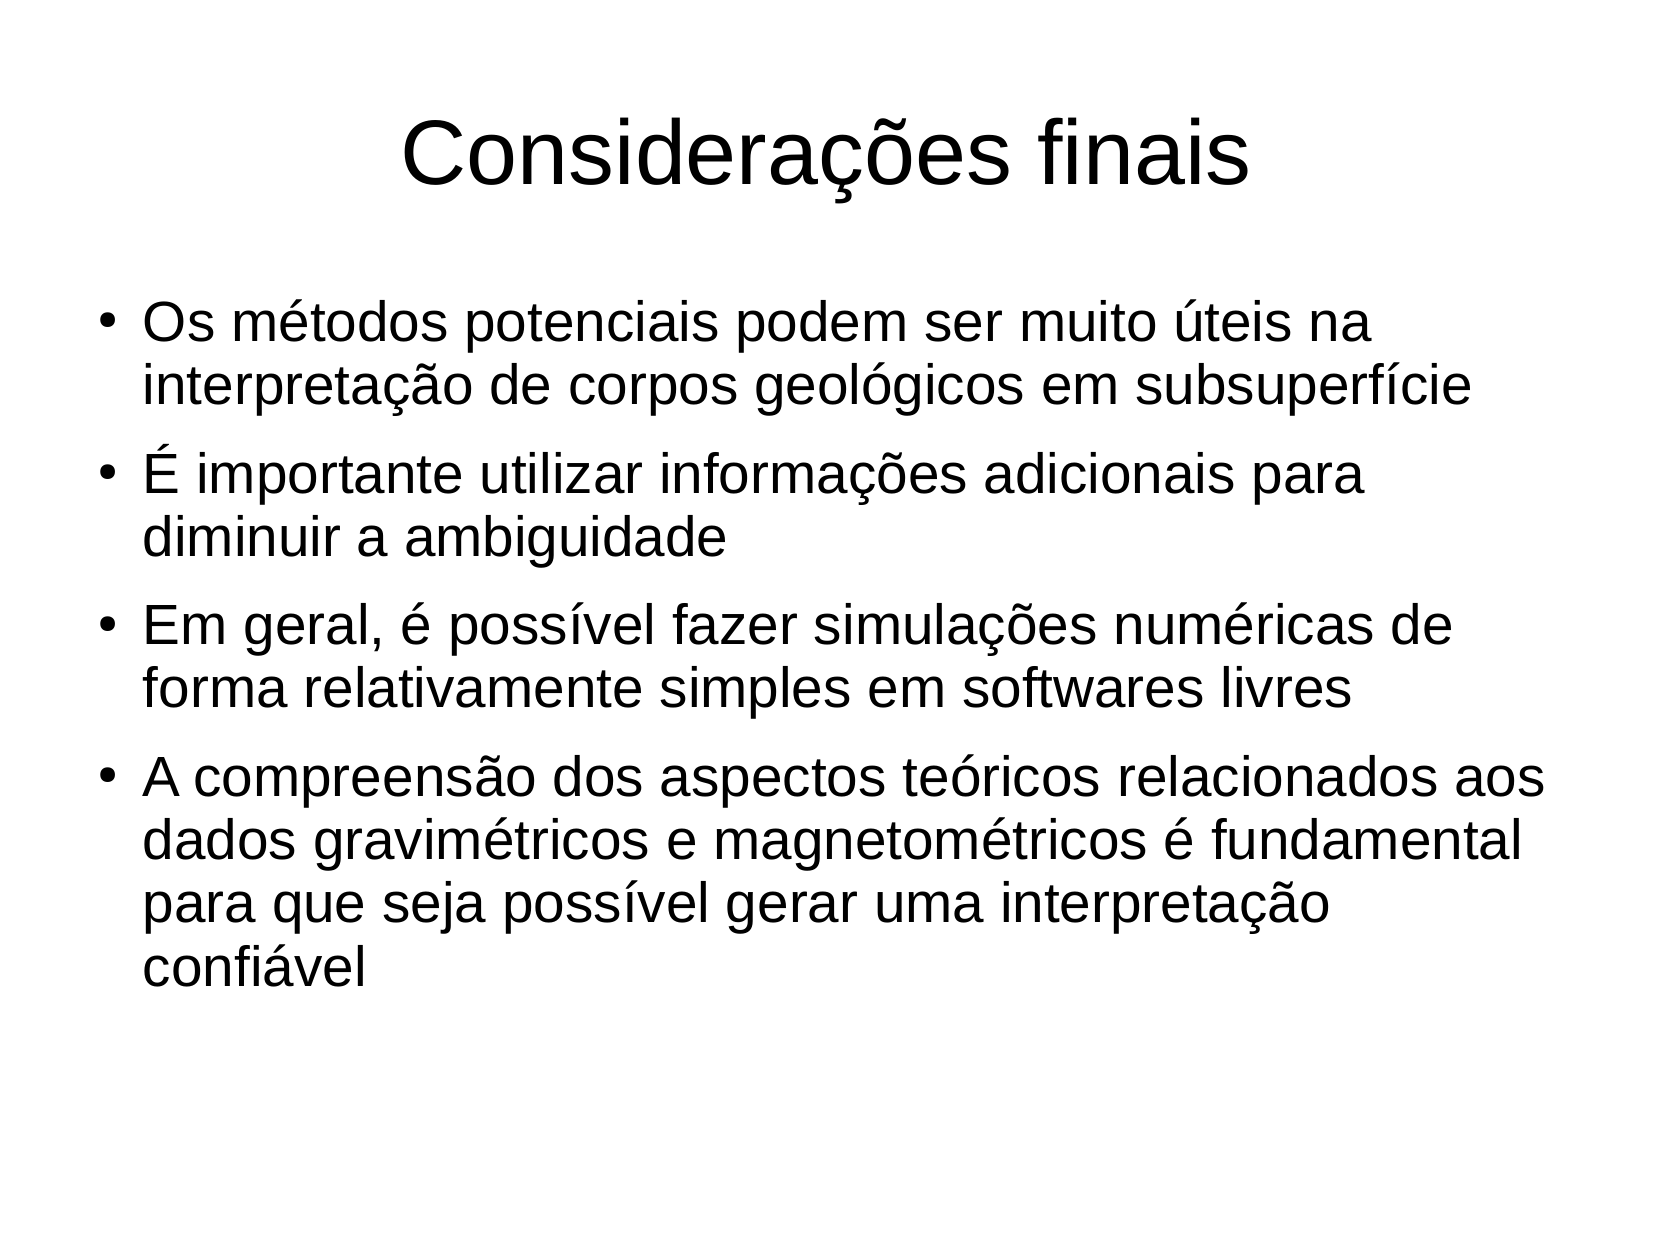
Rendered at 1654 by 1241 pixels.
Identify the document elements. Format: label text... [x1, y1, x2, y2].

list Os métodos potenciais podem ser muito úteis na interpretação de corpos geológicos em subsuperfície É importante utilizar informações adicionais para diminuir a ambiguidade Em geral, é possível fazer simulações numéricas de forma relativamente simples em softwares livres A compreensão dos aspectos teóricos relacionados aos dados gravimétricos e magnetométricos é fundamental para que seja possível gerar uma interpretação confiável [82, 290, 1571, 1010]
title Considerações finais [82, 49, 1571, 257]
